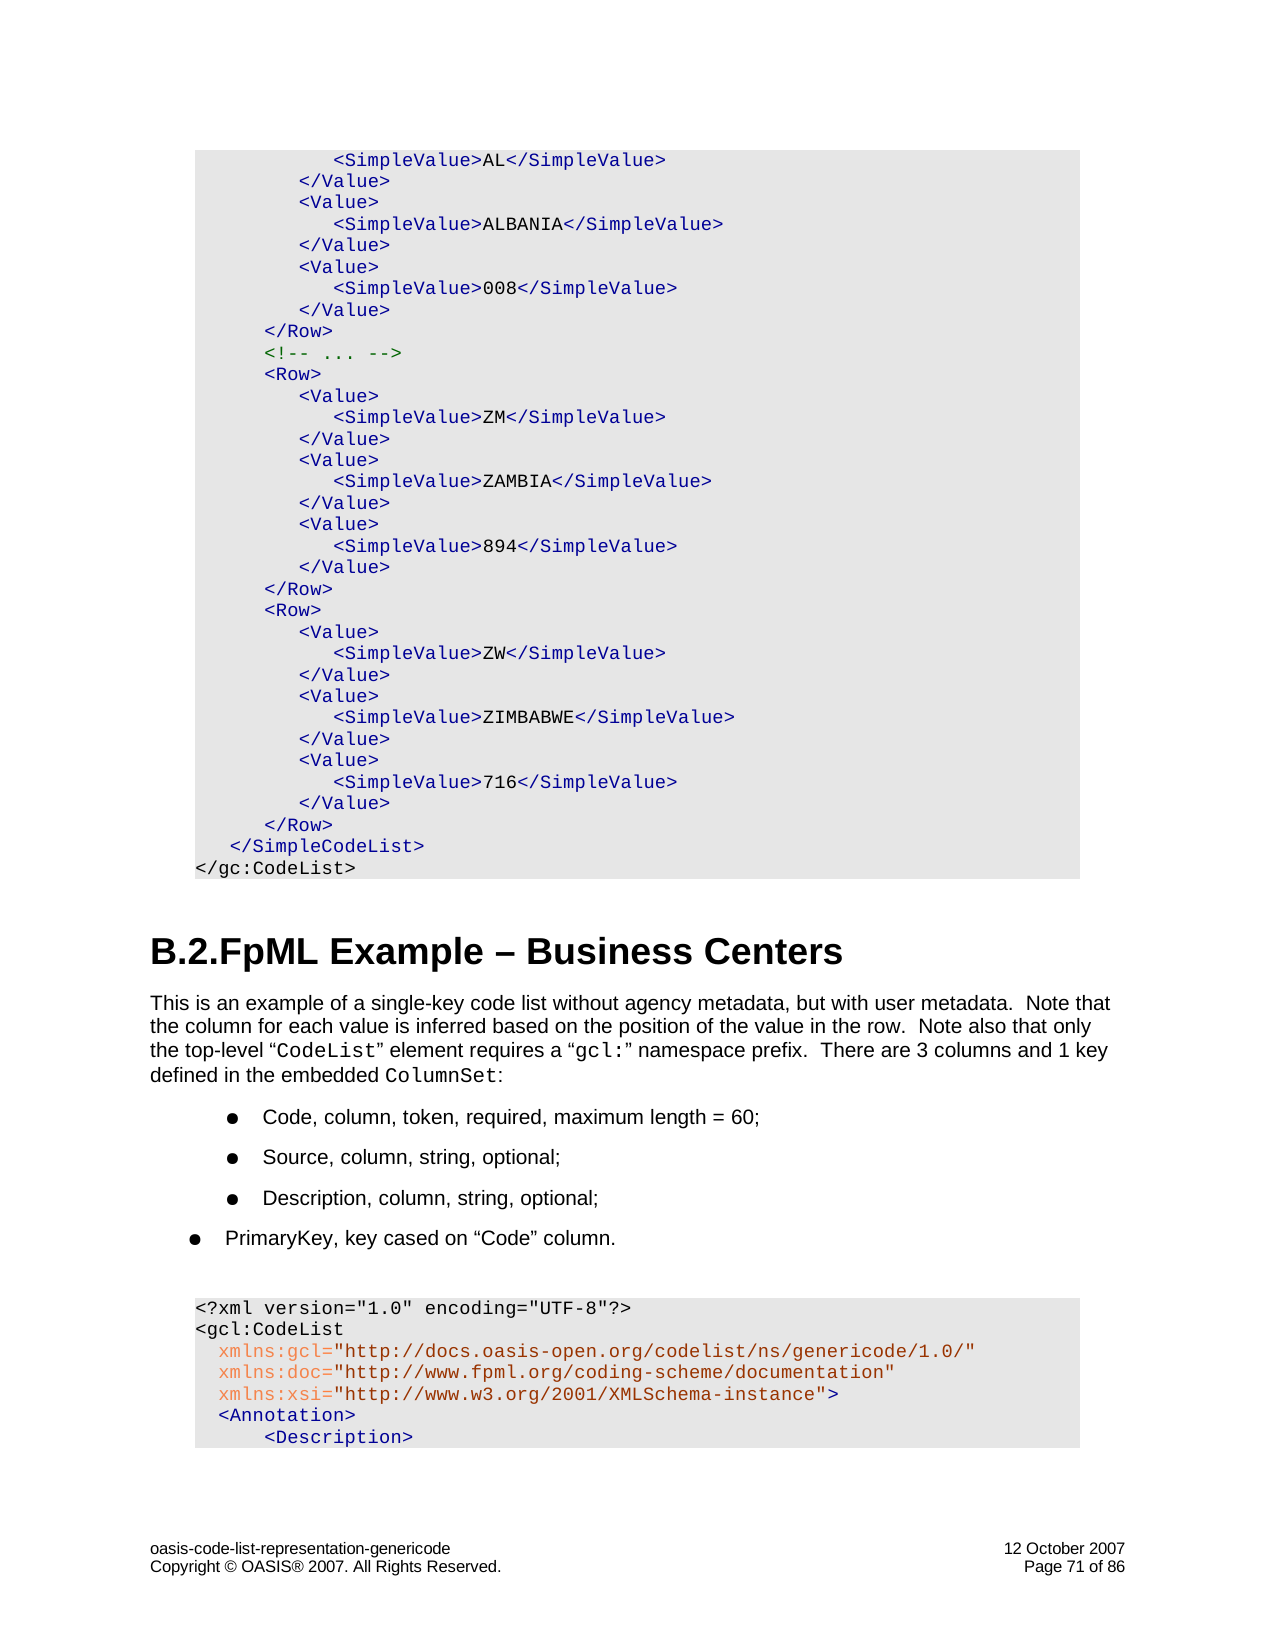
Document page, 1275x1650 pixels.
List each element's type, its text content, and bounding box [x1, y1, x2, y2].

list Description, column, string, optional; [187, 1186, 1125, 1209]
text <Annotation> [195, 1406, 1080, 1427]
text <SimpleValue>894</SimpleValue> [195, 536, 1080, 558]
text <SimpleValue>ZAMBIA</SimpleValue> [195, 472, 1080, 493]
text </Row> [195, 322, 1080, 343]
text <Row> [195, 601, 1080, 622]
text <SimpleValue>ZM</SimpleValue> [195, 407, 1080, 429]
text </Value> [195, 171, 1080, 193]
text <Value> [195, 386, 1080, 407]
text </Value> [195, 493, 1080, 515]
text <Row> [195, 364, 1080, 386]
text <SimpleValue>AL</SimpleValue> [195, 150, 1080, 171]
text </Value> [195, 300, 1080, 322]
text <SimpleValue>ZW</SimpleValue> [195, 643, 1080, 665]
text </Value> [195, 729, 1080, 751]
text </Value> [195, 794, 1080, 815]
list Code, column, token, required, maximum length = 60; [187, 1106, 1125, 1129]
text <Value> [195, 193, 1080, 214]
text <Value> [195, 751, 1080, 772]
text <Value> [195, 686, 1080, 708]
text This is an example of a single-key code list without agency metadata, but with user metadata. Note that the column for each value is inferred based on the position of the value in the row. Note also that only the top-level “CodeList” element requires a “gcl:” namespace prefix. There are 3 columns and 1 key defined in the embedded ColumnSet: [150, 991, 1125, 1089]
text <SimpleValue>ALBANIA</SimpleValue> [195, 214, 1080, 236]
text <SimpleValue>716</SimpleValue> [195, 772, 1080, 794]
text <gcl:CodeList [195, 1320, 1080, 1341]
text </Value> [195, 558, 1080, 579]
text <Value> [195, 257, 1080, 279]
text <Value> [195, 622, 1080, 643]
text xmlns:doc="http://www.fpml.org/coding-scheme/documentation" [195, 1363, 1080, 1384]
text <Value> [195, 515, 1080, 536]
list Source, column, string, optional; [187, 1146, 1125, 1169]
text </Row> [195, 579, 1080, 601]
text </Value> [195, 665, 1080, 686]
text </Row> [195, 815, 1080, 837]
text <Value> [195, 450, 1080, 472]
text <!-- ... --> [195, 343, 1080, 364]
subtitle FpML Example – Business Centers [150, 930, 1125, 972]
text xmlns:xsi="http://www.w3.org/2001/XMLSchema-instance"> [195, 1384, 1080, 1406]
text <Description> [195, 1427, 1080, 1448]
text <SimpleValue>ZIMBABWE</SimpleValue> [195, 708, 1080, 729]
text </gc:CodeList> [195, 858, 1080, 879]
text </Value> [195, 236, 1080, 257]
text xmlns:gcl="http://docs.oasis-open.org/codelist/ns/genericode/1.0/" [195, 1341, 1080, 1363]
text <?xml version="1.0" encoding="UTF-8"?> [195, 1298, 1080, 1320]
text <SimpleValue>008</SimpleValue> [195, 279, 1080, 300]
text </SimpleCodeList> [195, 837, 1080, 858]
text </Value> [195, 429, 1080, 450]
list PrimaryKey, key cased on “Code” column. [187, 1226, 1125, 1250]
